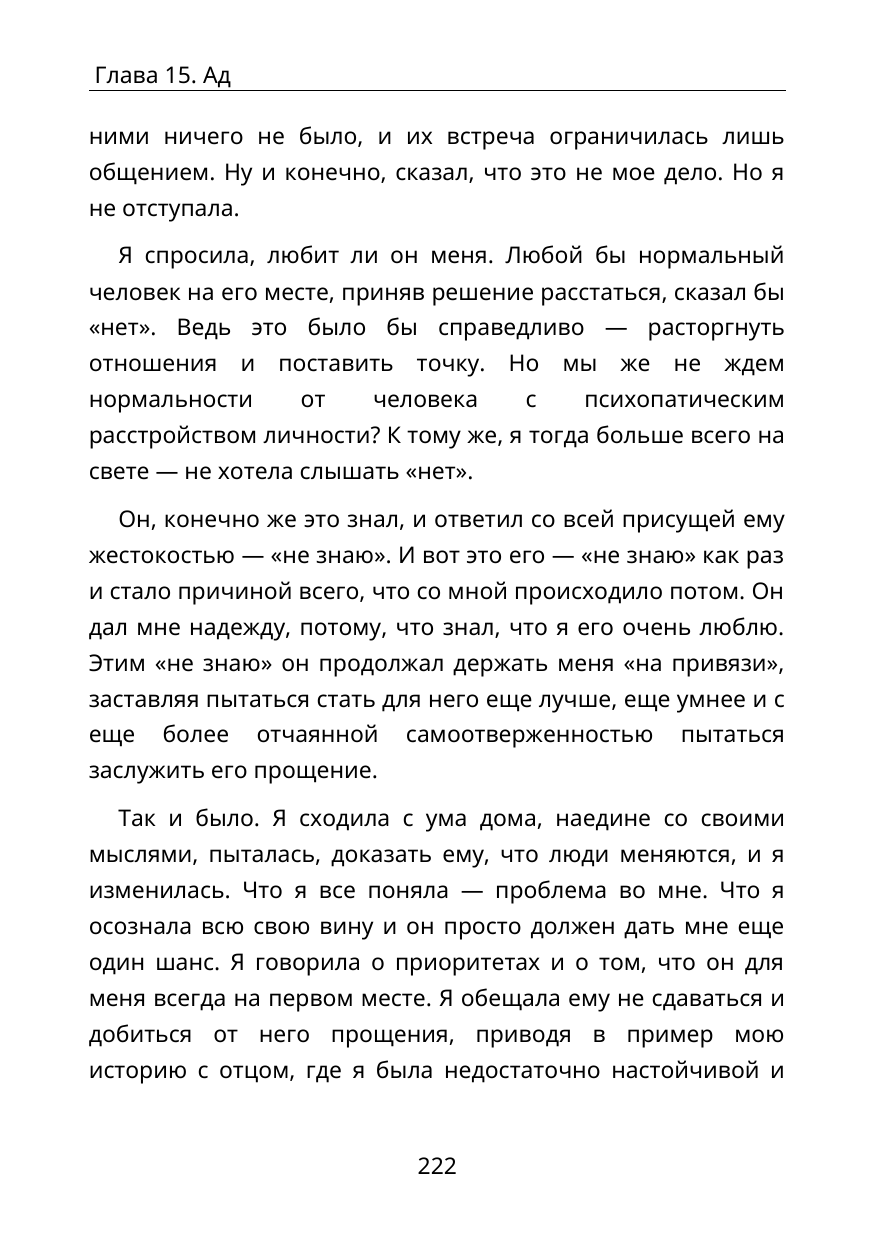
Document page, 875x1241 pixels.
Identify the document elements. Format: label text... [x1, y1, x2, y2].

text Он, конечно же это знал, и ответил со всей присущей ему жестокостью — «не знаю». И вот это его — «не знаю» как раз и стало причиной всего, что со мной происходило потом. Он дал мне надежду, потому, что знал, что я его очень люблю. Этим «не знаю» он продолжал держать меня «на привязи», заставляя пытаться стать для него еще лучше, еще умнее и с еще более отчаянной самоотверженностью пытаться заслужить его прощение. [88, 503, 786, 786]
text Я спросила, любит ли он меня. Любой бы нормальный человек на его месте, приняв решение расстаться, сказал бы «нет». Ведь это было бы справедливо — расторгнуть отношения и поставить точку. Но мы же не ждем нормальности от человека с психопатическим расстройством личности? К тому же, я тогда больше всего на свете — не хотела слышать «нет». [88, 239, 786, 486]
text Так и было. Я сходила с ума дома, наедине со своими мыслями, пыталась, доказать ему, что люди меняются, и я изменилась. Что я все поняла — проблема во мне. Что я осознала всю свою вину и он просто должен дать мне еще один шанс. Я говорила о приоритетах и о том, что он для меня всегда на первом месте. Я обещала ему не сдаваться и добиться от него прощения, приводя в пример мою историю с отцом, где я была недостаточно настойчивой и [88, 802, 786, 1085]
text ними ничего не было, и их встреча ограничилась лишь общением. Ну и конечно, сказал, что это не мое дело. Но я не отступала. [88, 120, 786, 223]
